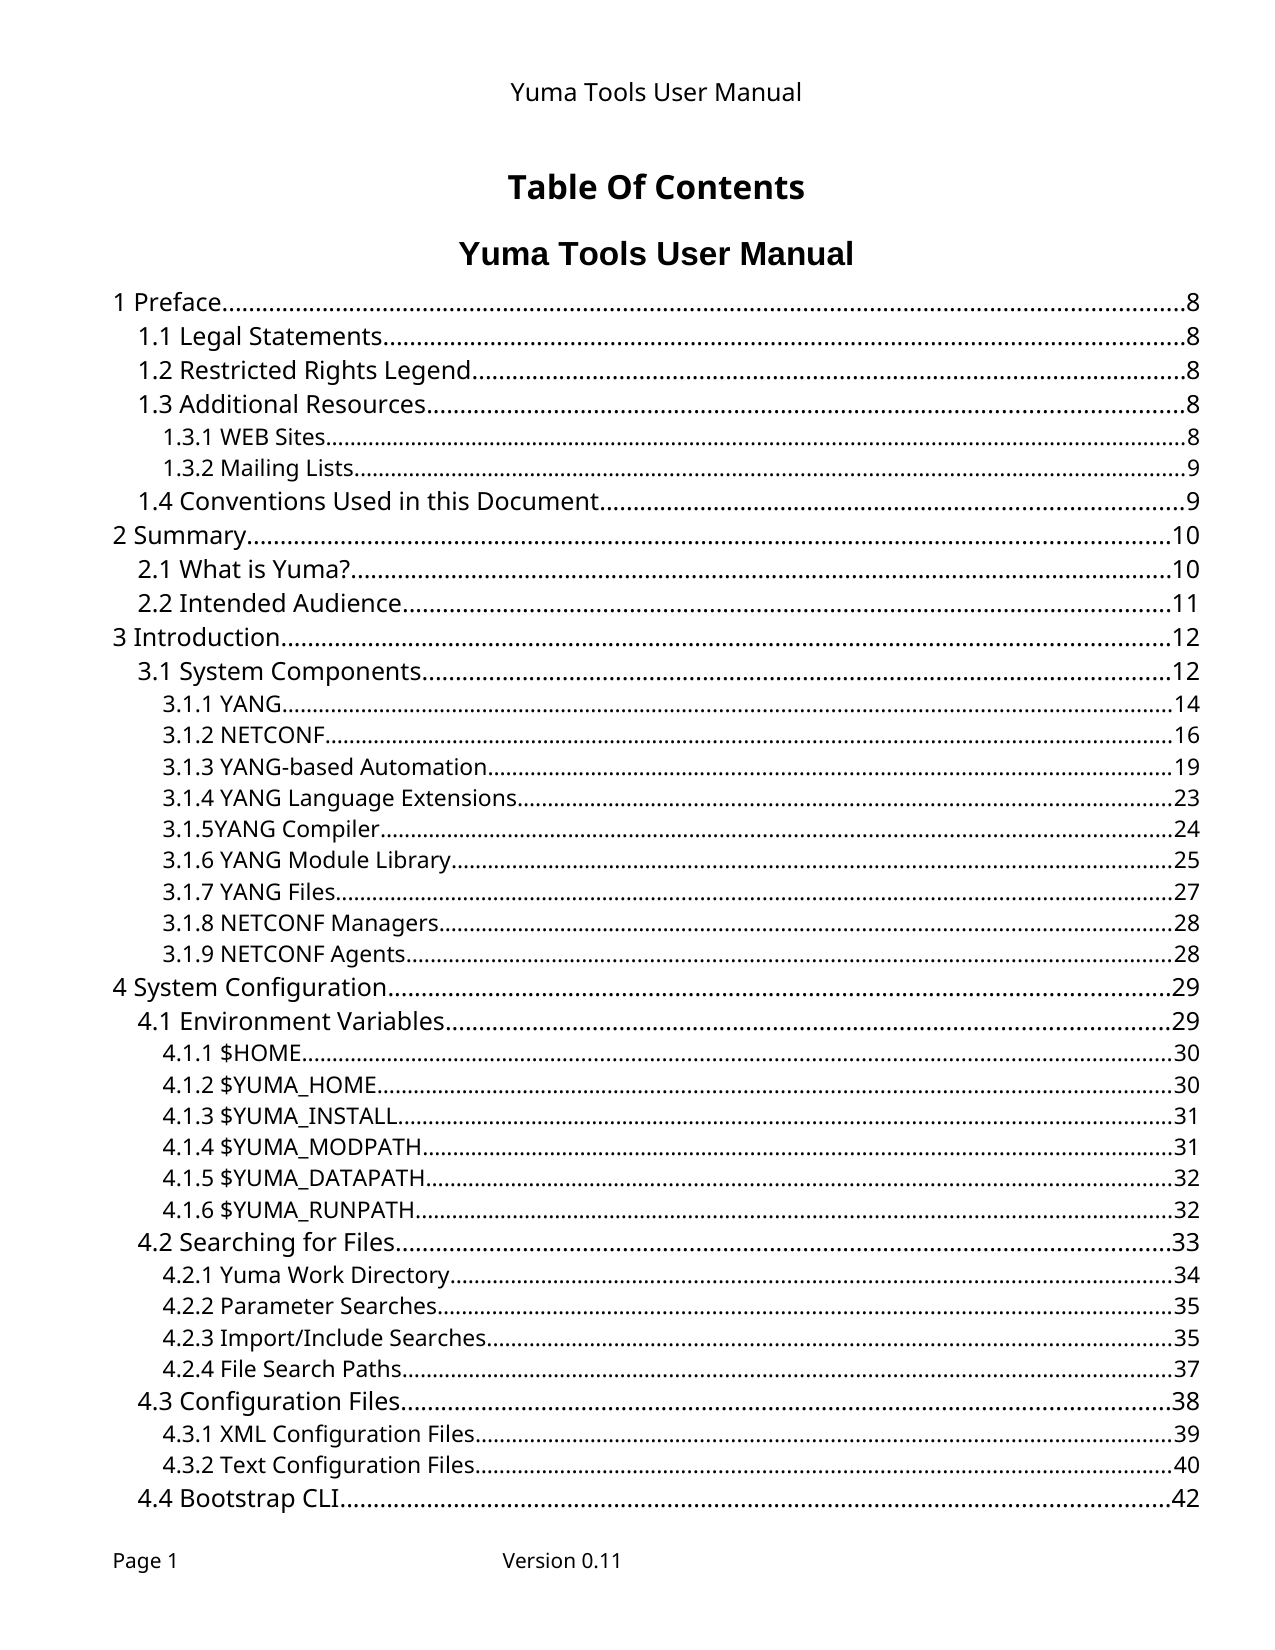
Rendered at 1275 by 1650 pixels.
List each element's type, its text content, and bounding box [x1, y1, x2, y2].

text 4.1.2 $YUMA_HOME 30 [162, 1069, 1200, 1100]
text 3.1 System Components 12 [137, 654, 1200, 688]
text 4.3 Configuration Files 38 [137, 1384, 1200, 1418]
text 3.1.5YANG Compiler 24 [162, 813, 1200, 844]
text 4.1.4 $YUMA_MODPATH 31 [162, 1131, 1200, 1162]
text 3.1.4 YANG Language Extensions 23 [162, 782, 1200, 813]
text 1.3.2 Mailing Lists 9 [162, 452, 1200, 484]
title Table Of Contents [112, 163, 1200, 209]
text 2 Summary 10 [112, 518, 1200, 552]
text 3.1.8 NETCONF Managers 28 [162, 907, 1200, 938]
subtitle Yuma Tools User Manual [112, 234, 1200, 272]
text 1 Preface 8 [112, 285, 1200, 319]
text 3.1.7 YANG Files 27 [162, 876, 1200, 907]
text 1.2 Restricted Rights Legend 8 [137, 353, 1200, 387]
text 2.1 What is Yuma? 10 [137, 552, 1200, 586]
text 1.3.1 WEB Sites 8 [162, 421, 1200, 452]
text 4.2.4 File Search Paths 37 [162, 1353, 1200, 1384]
text 1.1 Legal Statements 8 [137, 319, 1200, 353]
text 3.1.6 YANG Module Library 25 [162, 844, 1200, 876]
text 4.1.5 $YUMA_DATAPATH 32 [162, 1162, 1200, 1194]
text 4.1.1 $HOME 30 [162, 1037, 1200, 1069]
text 4.2 Searching for Files 33 [137, 1225, 1200, 1259]
text 4 System Configuration 29 [112, 969, 1200, 1003]
text 3 Introduction 12 [112, 620, 1200, 654]
text 4.3.2 Text Configuration Files 40 [162, 1449, 1200, 1481]
text 1.3 Additional Resources 8 [137, 387, 1200, 421]
text 4.1.6 $YUMA_RUNPATH 32 [162, 1194, 1200, 1225]
text 2.2 Intended Audience 11 [137, 586, 1200, 620]
text 4.4 Bootstrap CLI 42 [137, 1481, 1200, 1514]
text 4.2.3 Import/Include Searches 35 [162, 1321, 1200, 1353]
text 4.3.1 XML Configuration Files 39 [162, 1418, 1200, 1449]
text 4.2.2 Parameter Searches 35 [162, 1290, 1200, 1321]
text 1.4 Conventions Used in this Document 9 [137, 484, 1200, 518]
text 4.1.3 $YUMA_INSTALL 31 [162, 1100, 1200, 1131]
text 3.1.2 NETCONF 16 [162, 719, 1200, 751]
text 3.1.1 YANG 14 [162, 688, 1200, 719]
text 4.2.1 Yuma Work Directory 34 [162, 1259, 1200, 1290]
text 4.1 Environment Variables 29 [137, 1003, 1200, 1037]
text 3.1.9 NETCONF Agents 28 [162, 938, 1200, 969]
text 3.1.3 YANG-based Automation 19 [162, 751, 1200, 782]
